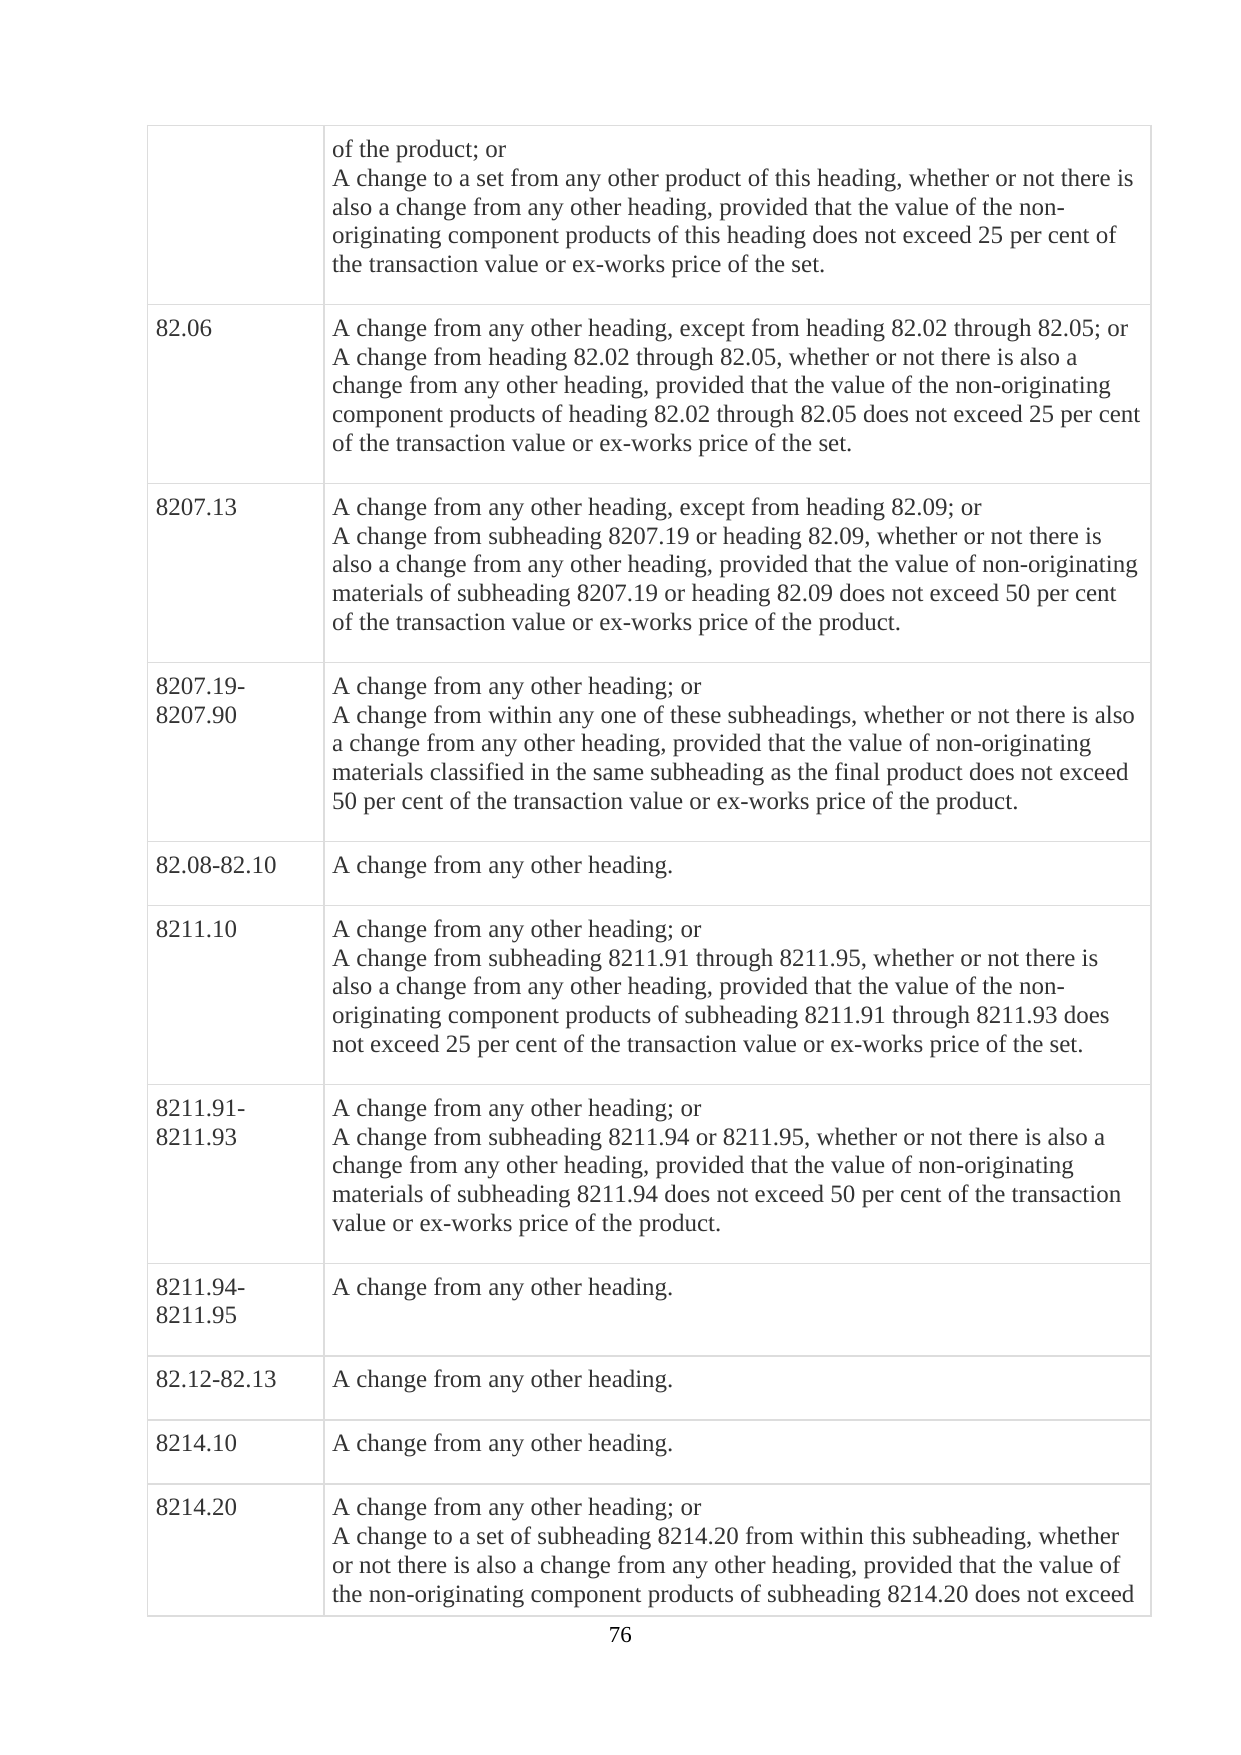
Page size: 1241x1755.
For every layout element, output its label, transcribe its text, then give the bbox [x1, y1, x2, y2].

table_cell 8211.10 [148, 906, 323, 1083]
table_cell of the product; or A change to a set from any other product of this heading, whether or not there is also a change from any other heading, provided that the value of the non-originating component products of this heading does not exceed 25 per cent of the transaction value or ex-works price of the set. [325, 126, 1150, 304]
table_cell A change from any other heading; or A change to a set of subheading 8214.20 from within this subheading, whether or not there is also a change from any other heading, provided that the value of the non-originating component products of subheading 8214.20 does not exceed [325, 1485, 1150, 1615]
table_cell 8214.20 [148, 1485, 323, 1615]
table_cell A change from any other heading. [325, 842, 1150, 904]
table_cell A change from any other heading, except from heading 82.09; or A change from subheading 8207.19 or heading 82.09, whether or not there is also a change from any other heading, provided that the value of non-originating materials of subheading 8207.19 or heading 82.09 does not exceed 50 per cent of the transaction value or ex-works price of the product. [325, 484, 1150, 662]
table_cell A change from any other heading. [325, 1264, 1150, 1355]
table_cell A change from any other heading; or A change from subheading 8211.94 or 8211.95, whether or not there is also a change from any other heading, provided that the value of non-originating materials of subheading 8211.94 does not exceed 50 per cent of the transaction value or ex-works price of the product. [325, 1085, 1150, 1262]
table_cell 8211.94-8211.95 [148, 1264, 323, 1355]
table_cell 8207.19-8207.90 [148, 663, 323, 841]
table_cell A change from any other heading. [325, 1357, 1150, 1419]
table_cell 82.08-82.10 [148, 842, 323, 904]
table_cell A change from any other heading; or A change from subheading 8211.91 through 8211.95, whether or not there is also a change from any other heading, provided that the value of the non-originating component products of subheading 8211.91 through 8211.93 does not exceed 25 per cent of the transaction value or ex-works price of the set. [325, 906, 1150, 1083]
table_cell 8207.13 [148, 484, 323, 662]
table_cell 82.12-82.13 [148, 1357, 323, 1419]
table_cell 82.06 [148, 305, 323, 483]
table_cell A change from any other heading; or A change from within any one of these subheadings, whether or not there is also a change from any other heading, provided that the value of non-originating materials classified in the same subheading as the final product does not exceed 50 per cent of the transaction value or ex-works price of the product. [325, 663, 1150, 841]
table_cell A change from any other heading, except from heading 82.02 through 82.05; or A change from heading 82.02 through 82.05, whether or not there is also a change from any other heading, provided that the value of the non-originating component products of heading 82.02 through 82.05 does not exceed 25 per cent of the transaction value or ex-works price of the set. [325, 305, 1150, 483]
table_cell 8214.10 [148, 1421, 323, 1483]
table_cell 8211.91-8211.93 [148, 1085, 323, 1262]
table_cell [148, 126, 323, 304]
table_cell A change from any other heading. [325, 1421, 1150, 1483]
